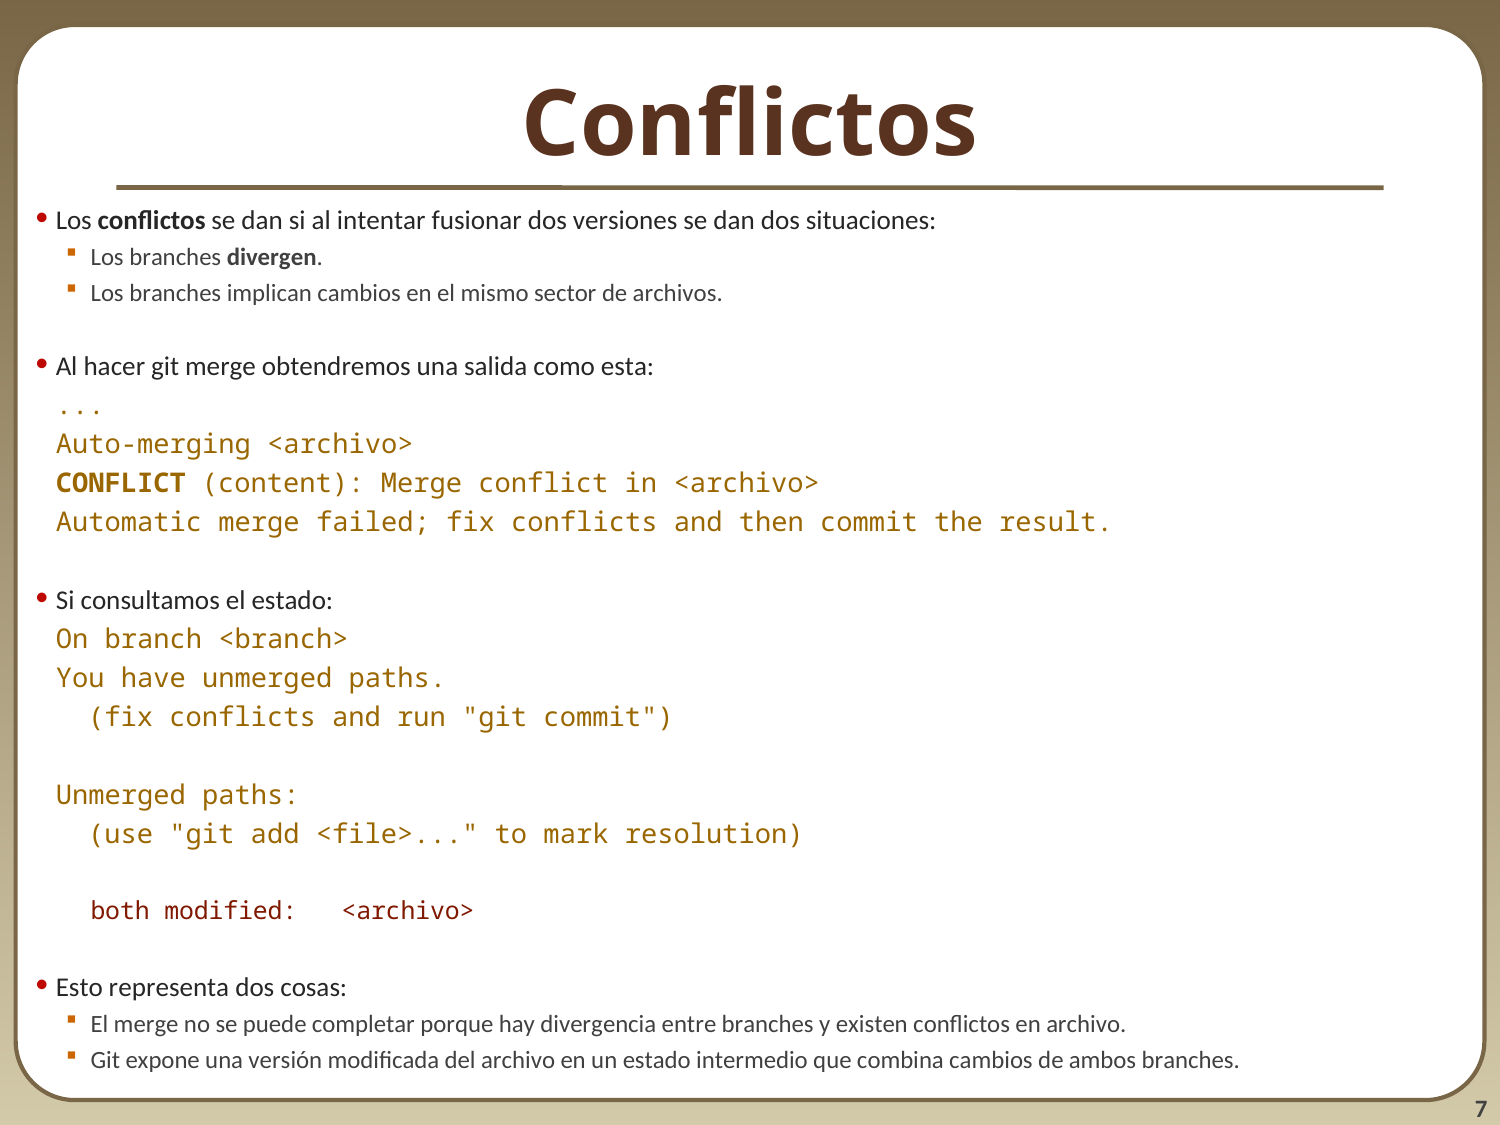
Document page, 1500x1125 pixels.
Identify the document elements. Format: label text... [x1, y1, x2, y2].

list Los conflictos se dan si al intentar fusionar dos versiones se dan dos situaciones: Los branches divergen. Los branches implican cambios en el mismo sector de archivos. Al hacer git merge obtendremos una salida como esta: ... Auto-merging <archivo> CONFLICT (content): Merge conflict in <archivo> Automatic merge failed; fix conflicts and then commit the result. Si consultamos el estado: On branch <branch> You have unmerged paths. (fix conflicts and run "git commit") Unmerged paths: (use "git add <file>..." to mark resolution) both modified: <archivo> Esto representa dos cosas: El merge no se puede completar porque hay divergencia entre branches y existen conflictos en archivo. Git expone una versión modificada del archivo en un estado intermedio que combina cambios de ambos branches. [0, 179, 1500, 1096]
title Conflictos [0, 24, 1500, 179]
